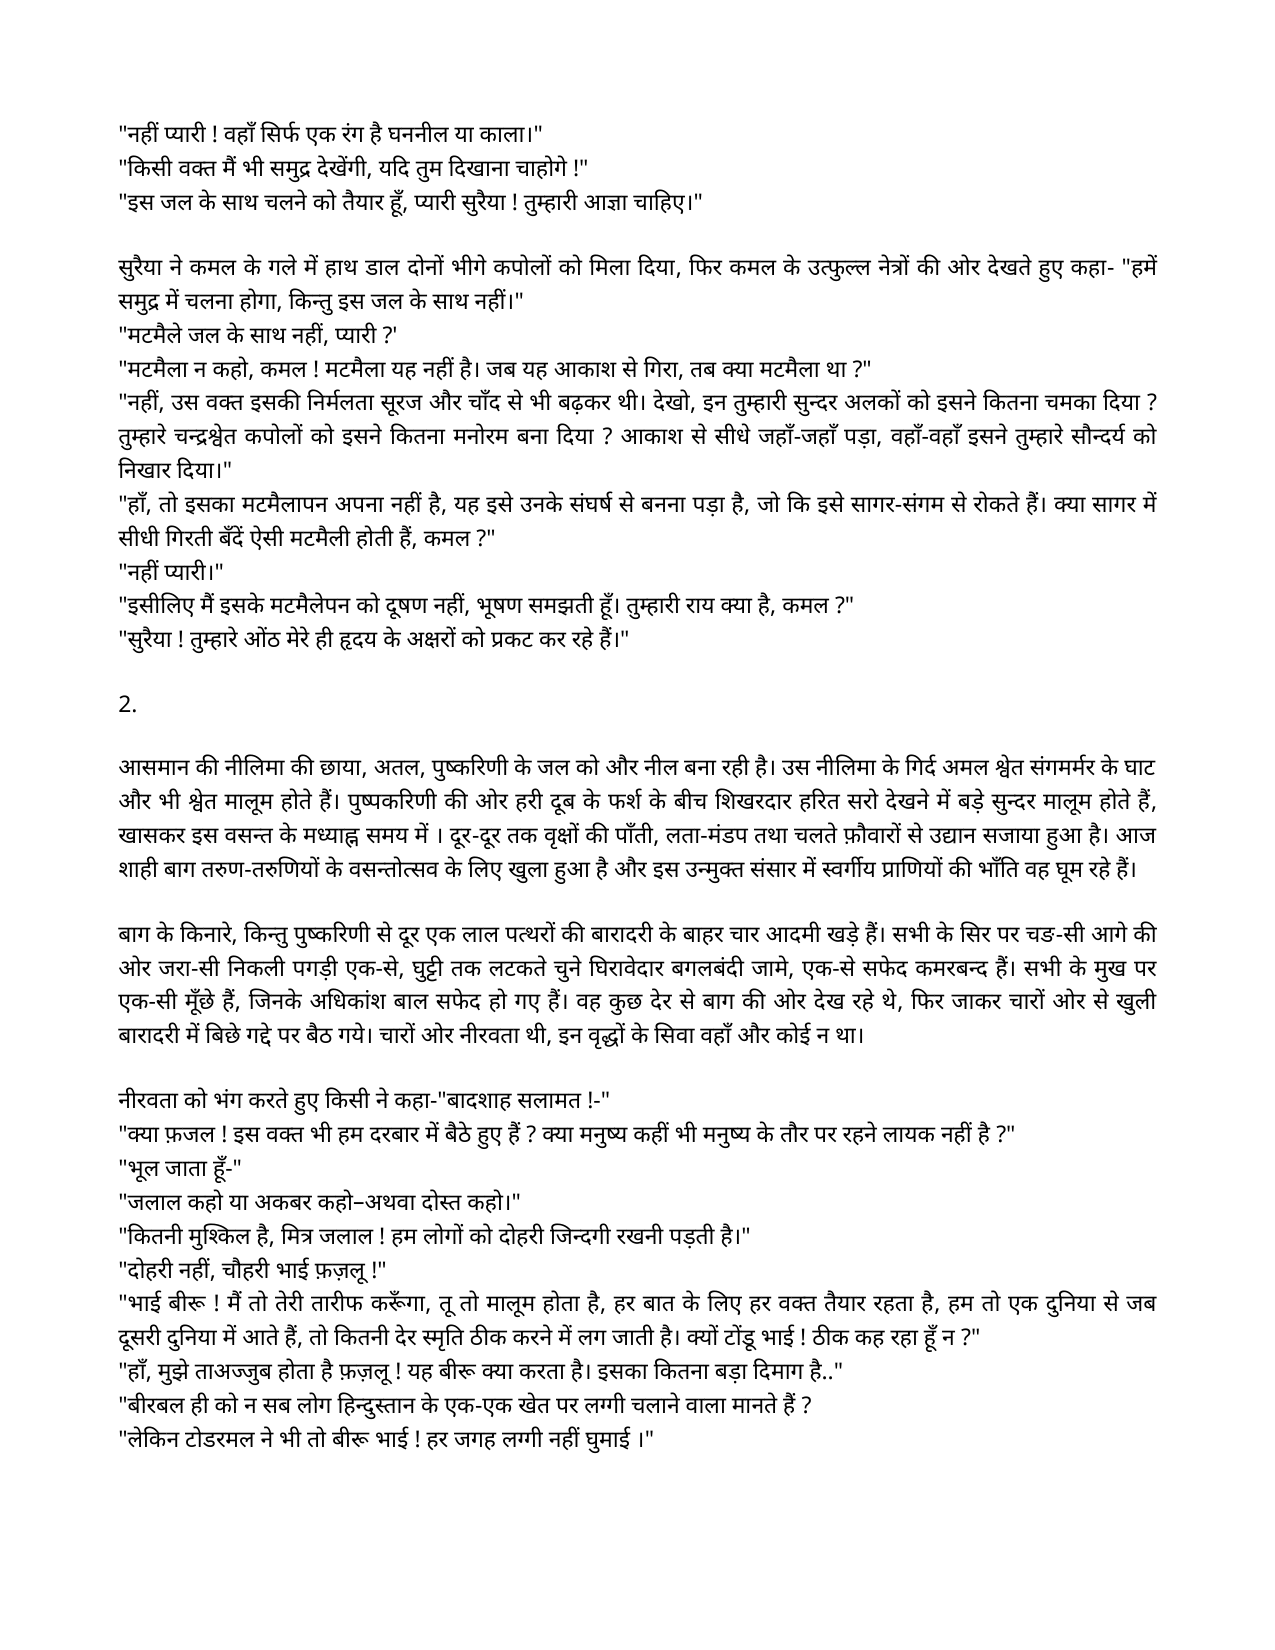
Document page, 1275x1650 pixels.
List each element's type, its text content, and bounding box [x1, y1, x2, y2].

text "भाई बीरू ! मैं तो तेरी तारीफ करूँगा, तू तो मालूम होता है, हर बात के लिए हर वक्त तैयार रहता है, हम तो एक दुनिया से जब दूसरी दुनिया में आते हैं, तो कितनी देर स्मृति ठीक करने में लग जाती है। क्यों टोंडू भाई ! ठीक कह रहा हूँ न ?" [118, 1287, 1157, 1355]
text "जलाल कहो या अकबर कहो–अथवा दोस्त कहो।" [118, 1186, 1157, 1220]
text 2. [118, 688, 1157, 720]
text नीरवता को भंग करते हुए किसी ने कहा-"बादशाह सलामत !-" [118, 1084, 1157, 1118]
text "सुरैया ! तुम्हारे ओंठ मेरे ही हृदय के अक्षरों को प्रकट कर रहे हैं।" [118, 623, 1157, 657]
text "किसी वक्त मैं भी समुद्र देखेंगी, यदि तुम दिखाना चाहोगे !" [118, 152, 1157, 186]
text "नहीं प्यारी ! वहाँ सिर्फ एक रंग है घननील या काला।" [118, 118, 1157, 152]
text "क्या फ़जल ! इस वक्त भी हम दरबार में बैठे हुए हैं ? क्या मनुष्य कहीं भी मनुष्य के तौर पर रहने लायक नहीं है ?" [118, 1118, 1157, 1152]
text "बीरबल ही को न सब लोग हिन्दुस्तान के एक-एक खेत पर लग्गी चलाने वाला मानते हैं ? [118, 1389, 1157, 1423]
text "हाँ, तो इसका मटमैलापन अपना नहीं है, यह इसे उनके संघर्ष से बनना पड़ा है, जो कि इसे सागर-संगम से रोकते हैं। क्या सागर में सीधी गिरती बँदें ऐसी मटमैली होती हैं, कमल ?" [118, 488, 1157, 556]
text "मटमैले जल के साथ नहीं, प्यारी ?' [118, 319, 1157, 352]
text "नहीं प्यारी।" [118, 556, 1157, 589]
text "मटमैला न कहो, कमल ! मटमैला यह नहीं है। जब यह आकाश से गिरा, तब क्या मटमैला था ?" [118, 352, 1157, 386]
text "इसीलिए मैं इसके मटमैलेपन को दूषण नहीं, भूषण समझती हूँ। तुम्हारी राय क्या है, कमल ?" [118, 589, 1157, 623]
text सुरैया ने कमल के गले में हाथ डाल दोनों भीगे कपोलों को मिला दिया, फिर कमल के उत्फुल्ल नेत्रों की ओर देखते हुए कहा- "हमें समुद्र में चलना होगा, किन्तु इस जल के साथ नहीं।" [118, 251, 1157, 319]
text "नहीं, उस वक्त इसकी निर्मलता सूरज और चाँद से भी बढ़कर थी। देखो, इन तुम्हारी सुन्दर अलकों को इसने कितना चमका दिया ? तुम्हारे चन्द्रश्वेत कपोलों को इसने कितना मनोरम बना दिया ? आकाश से सीधे जहाँ-जहाँ पड़ा, वहाँ-वहाँ इसने तुम्हारे सौन्दर्य को निखार दिया।" [118, 386, 1157, 488]
text "कितनी मुश्किल है, मित्र जलाल ! हम लोगों को दोहरी जिन्दगी रखनी पड़ती है।" [118, 1220, 1157, 1253]
text "लेकिन टोडरमल ने भी तो बीरू भाई ! हर जगह लग्गी नहीं घुमाई ।" [118, 1423, 1157, 1457]
text आसमान की नीलिमा की छाया, अतल, पुष्करिणी के जल को और नील बना रही है। उस नीलिमा के गिर्द अमल श्वेत संगमर्मर के घाट और भी श्वेत मालूम होते हैं। पुष्पकरिणी की ओर हरी दूब के फर्श के बीच शिखरदार हरित सरो देखने में बड़े सुन्दर मालूम होते हैं, खासकर इस वसन्त के मध्याह्न समय में । दूर-दूर तक वृक्षों की पाँती, लता-मंडप तथा चलते फ़ौवारों से उद्यान सजाया हुआ है। आज शाही बाग तरुण-तरुणियों के वसन्तोत्सव के लिए खुला हुआ है और इस उन्मुक्त संसार में स्वर्गीय प्राणियों की भाँति वह घूम रहे हैं। [118, 751, 1157, 886]
text "हाँ, मुझे ताअज्जुब होता है फ़ज़लू ! यह बीरू क्या करता है। इसका कितना बड़ा दिमाग है.." [118, 1355, 1157, 1389]
text "इस जल के साथ चलने को तैयार हूँ, प्यारी सुरैया ! तुम्हारी आज्ञा चाहिए।" [118, 186, 1157, 220]
text "दोहरी नहीं, चौहरी भाई फ़ज़लू !" [118, 1253, 1157, 1287]
text "भूल जाता हूँ-" [118, 1152, 1157, 1186]
text बाग के किनारे, किन्तु पुष्करिणी से दूर एक लाल पत्थरों की बारादरी के बाहर चार आदमी खड़े हैं। सभी के सिर पर चङ-सी आगे की ओर जरा-सी निकली पगड़ी एक-से, घुट्टी तक लटकते चुने घिरावेदार बगलबंदी जामे, एक-से सफेद कमरबन्द हैं। सभी के मुख पर एक-सी मूँछे हैं, जिनके अधिकांश बाल सफेद हो गए हैं। वह कुछ देर से बाग की ओर देख रहे थे, फिर जाकर चारों ओर से खुली बारादरी में बिछे गद्दे पर बैठ गये। चारों ओर नीरवता थी, इन वृद्धों के सिवा वहाँ और कोई न था। [118, 918, 1157, 1053]
